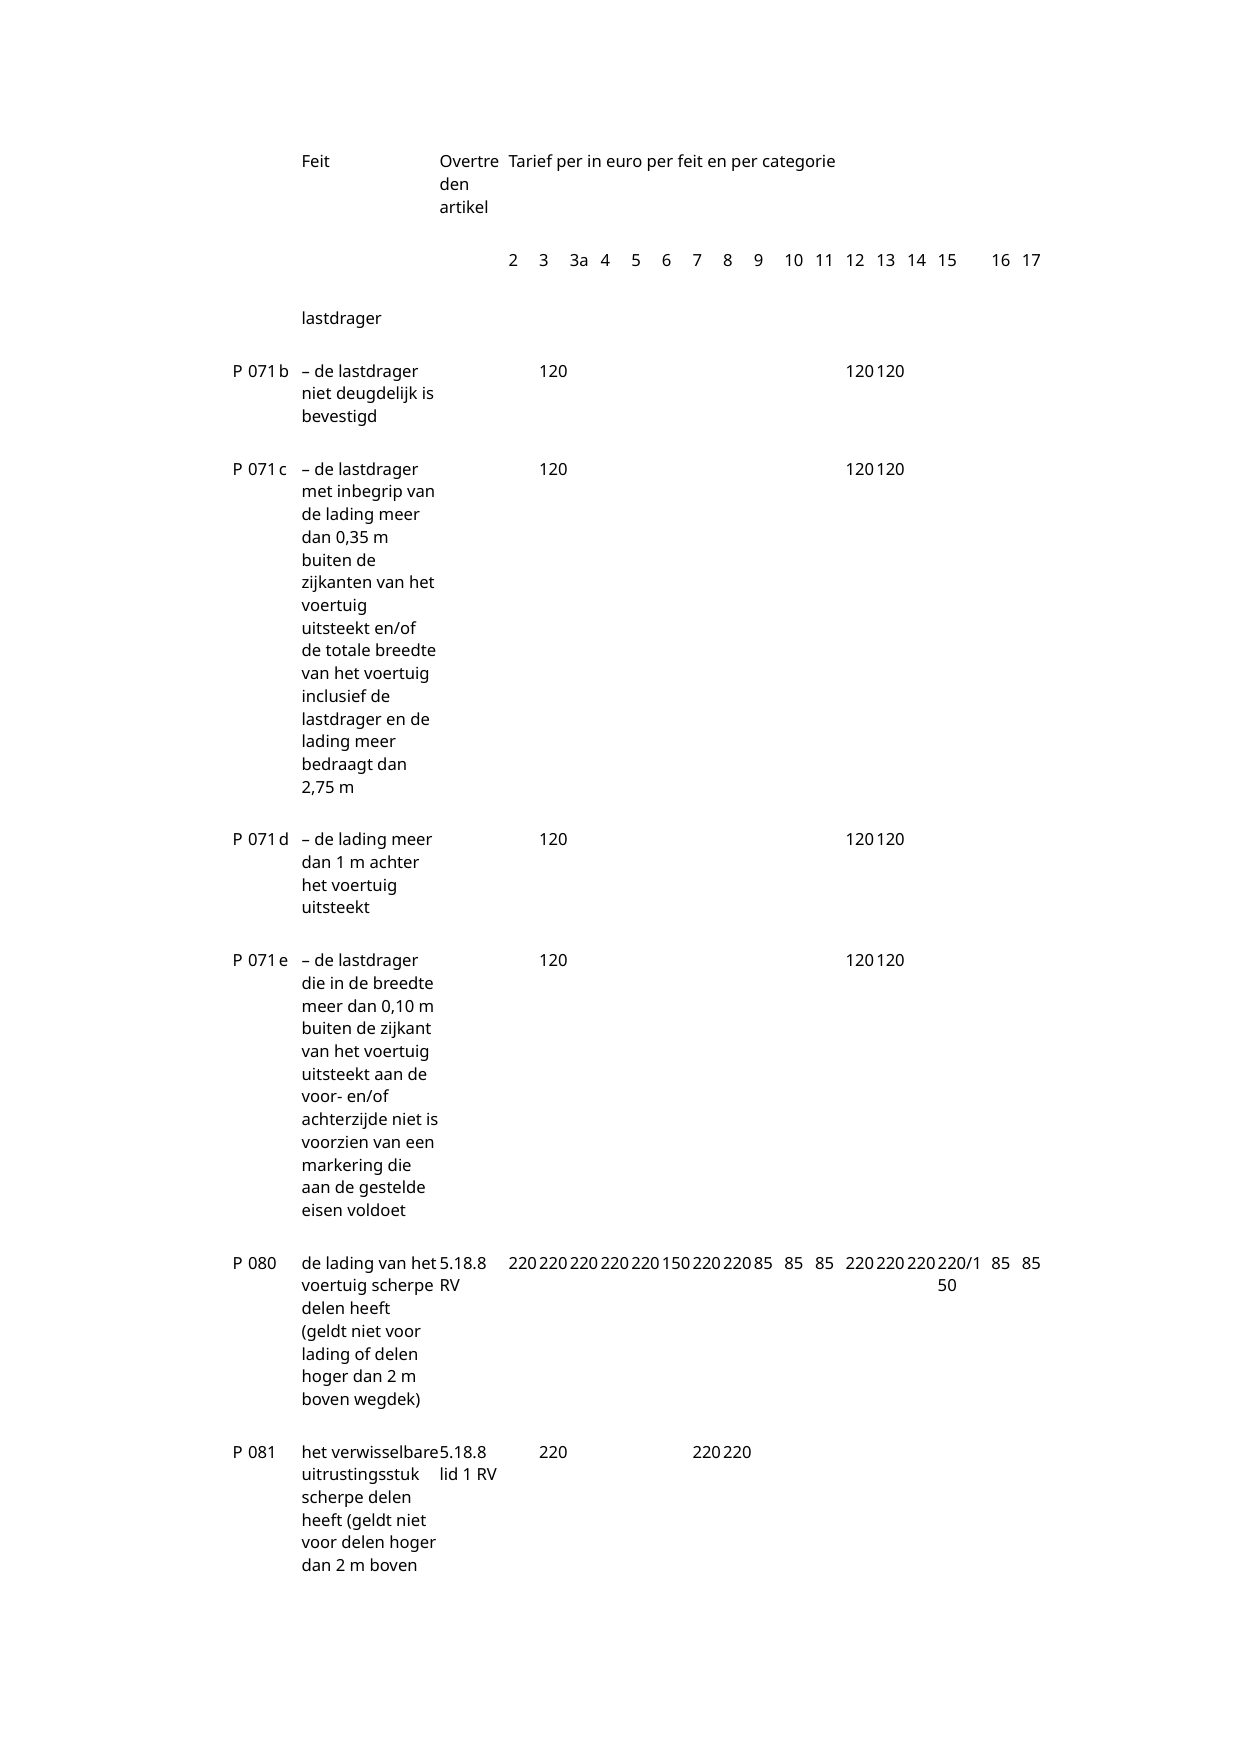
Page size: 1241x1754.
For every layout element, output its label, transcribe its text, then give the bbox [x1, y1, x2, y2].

table_cell 17 [1022, 248, 1053, 307]
table_cell – de lading meer dan 1 m achter het voertuig uitsteekt [301, 828, 439, 949]
table_cell 220 [723, 1440, 753, 1577]
table_cell [938, 307, 991, 359]
table_cell d [279, 828, 301, 949]
table_cell 11 [815, 248, 845, 307]
table_cell [631, 1440, 662, 1577]
table_cell b [279, 359, 301, 457]
table_cell [600, 1440, 631, 1577]
table_cell [439, 248, 508, 307]
table_cell 10 [784, 248, 815, 307]
table_cell [570, 307, 600, 359]
table_cell [784, 1440, 815, 1577]
table_cell [723, 307, 753, 359]
table_cell 5 [631, 248, 662, 307]
table_cell 3a [570, 248, 600, 307]
table_cell [631, 949, 662, 1251]
table_cell [907, 828, 937, 949]
table_cell 16 [991, 248, 1022, 307]
table_header [248, 150, 278, 248]
table_cell [754, 359, 784, 457]
table_cell [1022, 949, 1053, 1251]
table_cell 9 [754, 248, 784, 307]
table_cell 120 [876, 359, 907, 457]
table_cell [907, 359, 937, 457]
table_cell P [233, 1251, 248, 1440]
table_cell 4 [600, 248, 631, 307]
table_cell 220 [539, 1251, 569, 1440]
table_cell [570, 359, 600, 457]
table_cell [815, 828, 845, 949]
table_cell [301, 248, 439, 307]
table_cell [631, 458, 662, 828]
table_cell [600, 828, 631, 949]
table_cell [938, 458, 991, 828]
table_cell 120 [876, 949, 907, 1251]
table_cell 120 [539, 828, 569, 949]
table_cell 220/150 [938, 1251, 991, 1440]
table_cell 5.18.8 RV [439, 1251, 508, 1440]
table_cell [508, 1440, 539, 1577]
table_cell 85 [815, 1251, 845, 1440]
table_cell [662, 359, 692, 457]
table_cell 220 [631, 1251, 662, 1440]
table_cell [439, 949, 508, 1251]
table_cell [248, 248, 278, 307]
table_cell [439, 307, 508, 359]
table_cell [662, 307, 692, 359]
table_cell [570, 949, 600, 1251]
table_cell 081 [248, 1440, 278, 1577]
table_cell [508, 949, 539, 1251]
table_cell P [233, 949, 248, 1251]
table_cell [508, 307, 539, 359]
table_cell [570, 828, 600, 949]
table_cell [631, 828, 662, 949]
table_cell [1022, 307, 1053, 359]
table_cell [662, 1440, 692, 1577]
table_cell [279, 248, 301, 307]
table_cell [279, 307, 301, 359]
table_cell 85 [784, 1251, 815, 1440]
table_cell het verwisselbare uitrustingsstuk scherpe delen heeft (geldt niet voor delen hoger dan 2 m boven [301, 1440, 439, 1577]
table_cell 071 [248, 359, 278, 457]
table_cell 14 [907, 248, 937, 307]
table_cell [991, 359, 1022, 457]
table_cell [723, 949, 753, 1251]
table_cell [570, 458, 600, 828]
table_cell 150 [662, 1251, 692, 1440]
table_cell 071 [248, 828, 278, 949]
table_cell e [279, 949, 301, 1251]
table_header [233, 150, 248, 248]
table_cell 080 [248, 1251, 278, 1440]
table_cell P [233, 458, 248, 828]
table_cell [754, 949, 784, 1251]
table_cell [439, 828, 508, 949]
table_cell [784, 828, 815, 949]
table_cell [991, 458, 1022, 828]
table_cell [692, 949, 723, 1251]
table_cell [723, 828, 753, 949]
table_cell [439, 359, 508, 457]
table_cell [907, 307, 937, 359]
table_cell [600, 458, 631, 828]
table_cell de lading van het voertuig scherpe delen heeft (geldt niet voor lading of delen hoger dan 2 m boven wegdek) [301, 1251, 439, 1440]
table_cell [662, 458, 692, 828]
table_cell 220 [539, 1440, 569, 1577]
table_cell [991, 828, 1022, 949]
table_cell 2 [508, 248, 539, 307]
table_cell [754, 458, 784, 828]
table_cell [907, 949, 937, 1251]
table_cell [662, 949, 692, 1251]
table_cell [991, 307, 1022, 359]
table_cell – de lastdrager niet deugdelijk is bevestigd [301, 359, 439, 457]
table_cell [991, 1440, 1022, 1577]
table_cell – de lastdrager die in de breedte meer dan 0,10 m buiten de zijkant van het voertuig uitsteekt aan de voor- en/of achterzijde niet is voorzien van een markering die aan de gestelde eisen voldoet [301, 949, 439, 1251]
table_cell 120 [539, 359, 569, 457]
table_cell 15 [938, 248, 991, 307]
table_cell 220 [508, 1251, 539, 1440]
table_cell [1022, 359, 1053, 457]
table_cell 220 [692, 1440, 723, 1577]
table_cell 120 [845, 458, 876, 828]
table_cell [784, 949, 815, 1251]
table_cell 220 [692, 1251, 723, 1440]
table_cell [784, 359, 815, 457]
table_cell [279, 1440, 301, 1577]
table_cell [754, 828, 784, 949]
table_cell [938, 1440, 991, 1577]
table_cell [845, 307, 876, 359]
table_cell P [233, 359, 248, 457]
table_cell 071 [248, 458, 278, 828]
table_cell [907, 1440, 937, 1577]
table_cell 12 [845, 248, 876, 307]
table_cell [784, 307, 815, 359]
table_cell [508, 359, 539, 457]
table_header Tarief per in euro per feit en per categorie [508, 150, 1053, 248]
table_cell 120 [539, 949, 569, 1251]
table_cell [991, 949, 1022, 1251]
table_cell [570, 1440, 600, 1577]
table_cell [815, 359, 845, 457]
table_cell 071 [248, 949, 278, 1251]
table_cell [692, 458, 723, 828]
table_cell [248, 307, 278, 359]
table_cell [692, 828, 723, 949]
table_header [279, 150, 301, 248]
table_cell [938, 359, 991, 457]
table_cell 85 [991, 1251, 1022, 1440]
table_cell [723, 458, 753, 828]
table_cell 120 [845, 828, 876, 949]
table_cell [754, 307, 784, 359]
table_cell 3 [539, 248, 569, 307]
table_cell [815, 307, 845, 359]
table_cell 220 [723, 1251, 753, 1440]
table_cell [692, 307, 723, 359]
table_cell 220 [600, 1251, 631, 1440]
table_cell [600, 307, 631, 359]
table_cell 120 [845, 949, 876, 1251]
table_cell [508, 458, 539, 828]
table_cell [1022, 828, 1053, 949]
table_cell 5.18.8 lid 1 RV [439, 1440, 508, 1577]
table_cell – de lastdrager met inbegrip van de lading meer dan 0,35 m buiten de zijkanten van het voertuig uitsteekt en/of de totale breedte van het voertuig inclusief de lastdrager en de lading meer bedraagt dan 2,75 m [301, 458, 439, 828]
table_cell 13 [876, 248, 907, 307]
table_cell [815, 1440, 845, 1577]
table_cell [233, 248, 248, 307]
table_cell [784, 458, 815, 828]
table_cell [600, 949, 631, 1251]
table_cell [815, 458, 845, 828]
table_cell [1022, 458, 1053, 828]
table_cell 120 [539, 458, 569, 828]
table_cell [662, 828, 692, 949]
table_cell 6 [662, 248, 692, 307]
table_cell [845, 1440, 876, 1577]
table_cell 120 [876, 458, 907, 828]
table_cell 85 [754, 1251, 784, 1440]
table_cell P [233, 1440, 248, 1577]
table_cell [907, 458, 937, 828]
table_cell 220 [876, 1251, 907, 1440]
table_cell 120 [876, 828, 907, 949]
table_cell 220 [845, 1251, 876, 1440]
table_cell [631, 359, 662, 457]
table_cell [439, 458, 508, 828]
table_cell 220 [570, 1251, 600, 1440]
table_cell [600, 359, 631, 457]
table_cell lastdrager [301, 307, 439, 359]
table_cell [508, 828, 539, 949]
table_cell [938, 828, 991, 949]
table_cell 8 [723, 248, 753, 307]
table_header Overtreden artikel [439, 150, 508, 248]
table_cell [876, 1440, 907, 1577]
table_cell [233, 307, 248, 359]
table_cell [938, 949, 991, 1251]
table_cell [539, 307, 569, 359]
table_cell [876, 307, 907, 359]
table_cell [692, 359, 723, 457]
table_cell [279, 1251, 301, 1440]
table_cell 220 [907, 1251, 937, 1440]
table_header Feit [301, 150, 439, 248]
table_cell 85 [1022, 1251, 1053, 1440]
table_cell 7 [692, 248, 723, 307]
table_cell c [279, 458, 301, 828]
table_cell [1022, 1440, 1053, 1577]
table_cell [723, 359, 753, 457]
table_cell [815, 949, 845, 1251]
table_cell [631, 307, 662, 359]
table_cell P [233, 828, 248, 949]
table_cell 120 [845, 359, 876, 457]
table_cell [754, 1440, 784, 1577]
